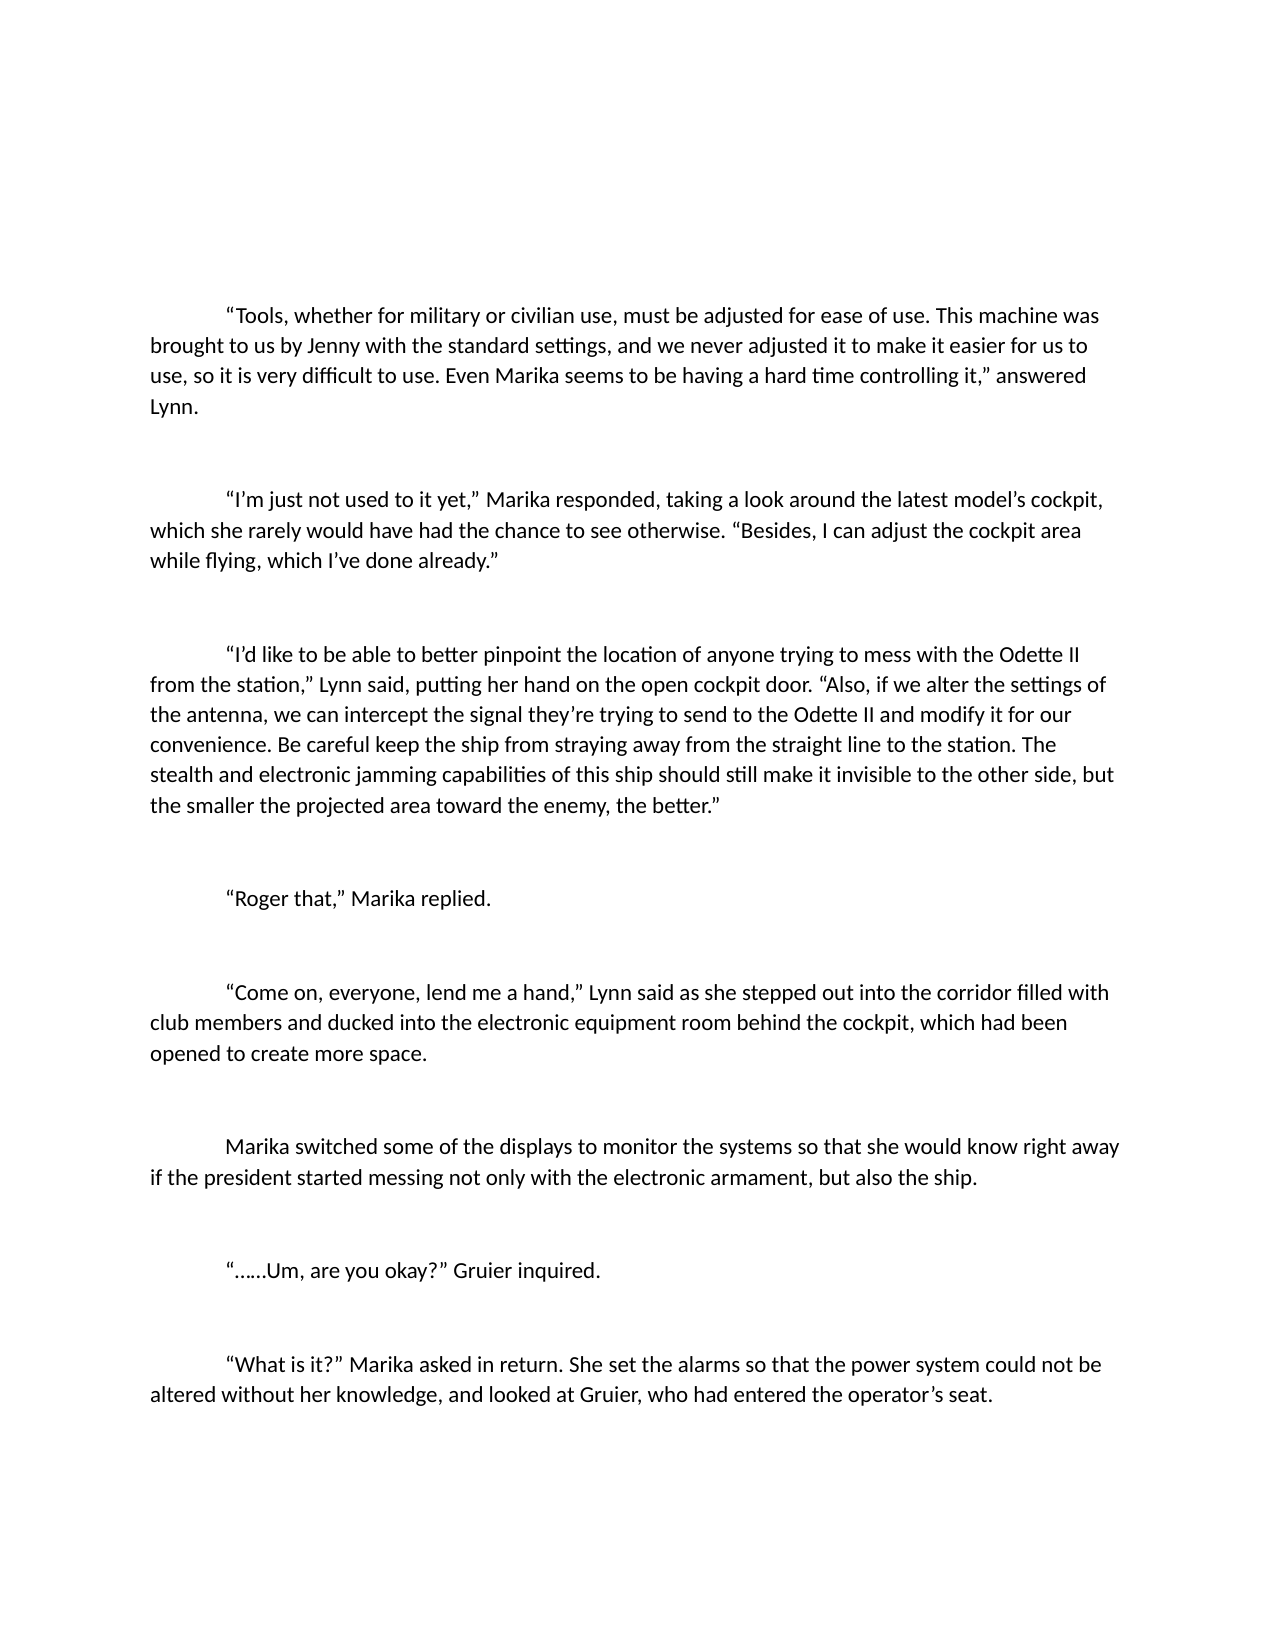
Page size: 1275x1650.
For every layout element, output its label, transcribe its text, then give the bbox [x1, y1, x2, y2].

text “……Um, are you okay?” Gruier inquired. [150, 1256, 1125, 1284]
text “Roger that,” Marika replied. [150, 884, 1125, 913]
text “What is it?” Marika asked in return. She set the alarms so that the power system could not be altered without her knowledge, and looked at Gruier, who had entered the operator’s seat. [150, 1350, 1125, 1408]
text Marika switched some of the displays to monitor the systems so that she would know right away if the president started messing not only with the electronic armament, but also the ship. [150, 1132, 1125, 1191]
text “I’m just not used to it yet,” Marika responded, taking a look around the latest model’s cockpit, which she rarely would have had the chance to see otherwise. “Besides, I can adjust the cockpit area while flying, which I’ve done already.” [150, 486, 1125, 574]
text “Come on, everyone, lend me a hand,” Lynn said as she stepped out into the corridor filled with club members and ducked into the electronic equipment room behind the cockpit, which had been opened to create more space. [150, 978, 1125, 1067]
text “Tools, whether for military or civilian use, must be adjusted for ease of use. This machine was brought to us by Jenny with the standard settings, and we never adjusted it to make it easier for us to use, so it is very difficult to use. Even Marika seems to be having a hard time controlling it,” answered Lynn. [150, 301, 1125, 420]
text “I’d like to be able to better pinpoint the location of anyone trying to mess with the Odette II from the station,” Lynn said, putting her hand on the open cockpit door. “Also, if we alter the settings of the antenna, we can intercept the signal they’re trying to send to the Odette II and modify it for our convenience. Be careful keep the ship from straying away from the straight line to the station. The stealth and electronic jamming capabilities of this ship should still make it invisible to the other side, but the smaller the projected area toward the enemy, the better.” [150, 640, 1125, 819]
